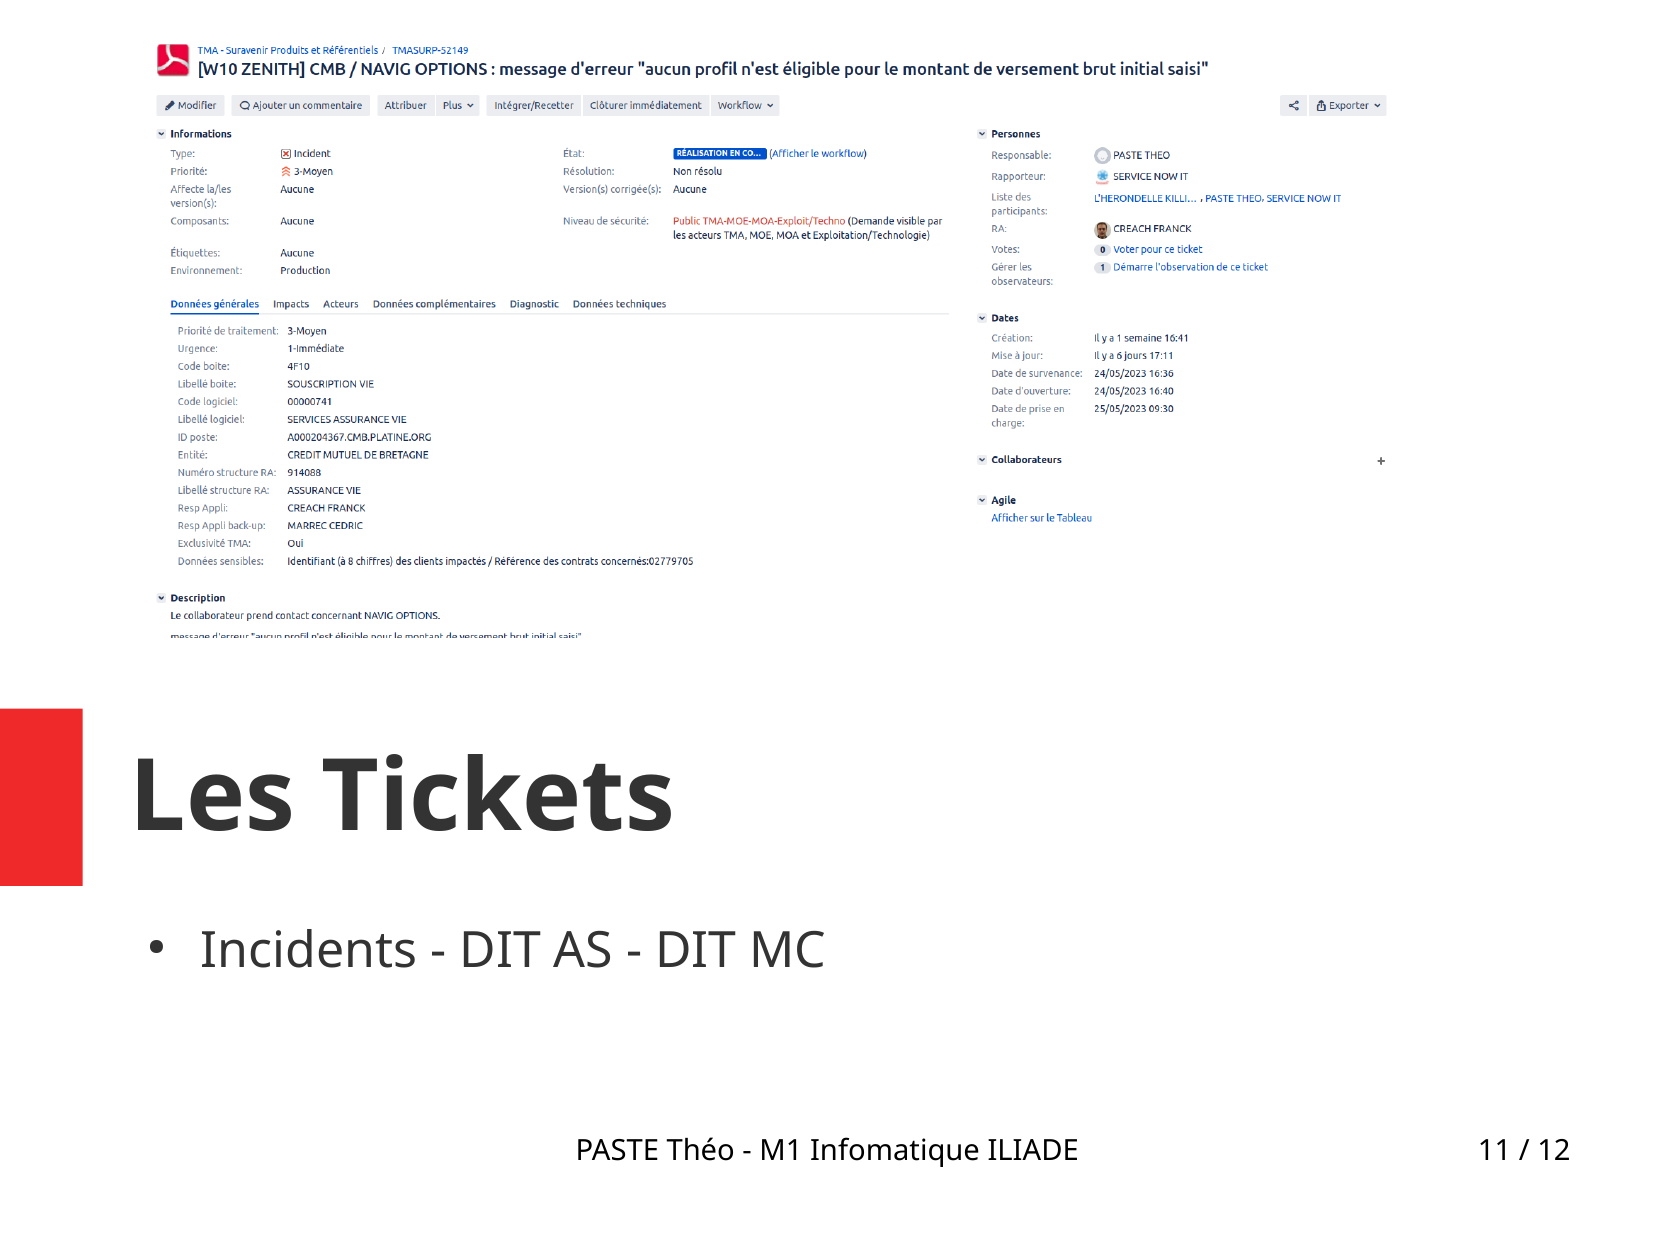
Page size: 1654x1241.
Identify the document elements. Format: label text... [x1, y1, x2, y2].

title Les Tickets [129, 673, 1536, 910]
list Incidents - DIT AS - DIT MC [129, 913, 1536, 1075]
picture [149, 35, 1394, 638]
